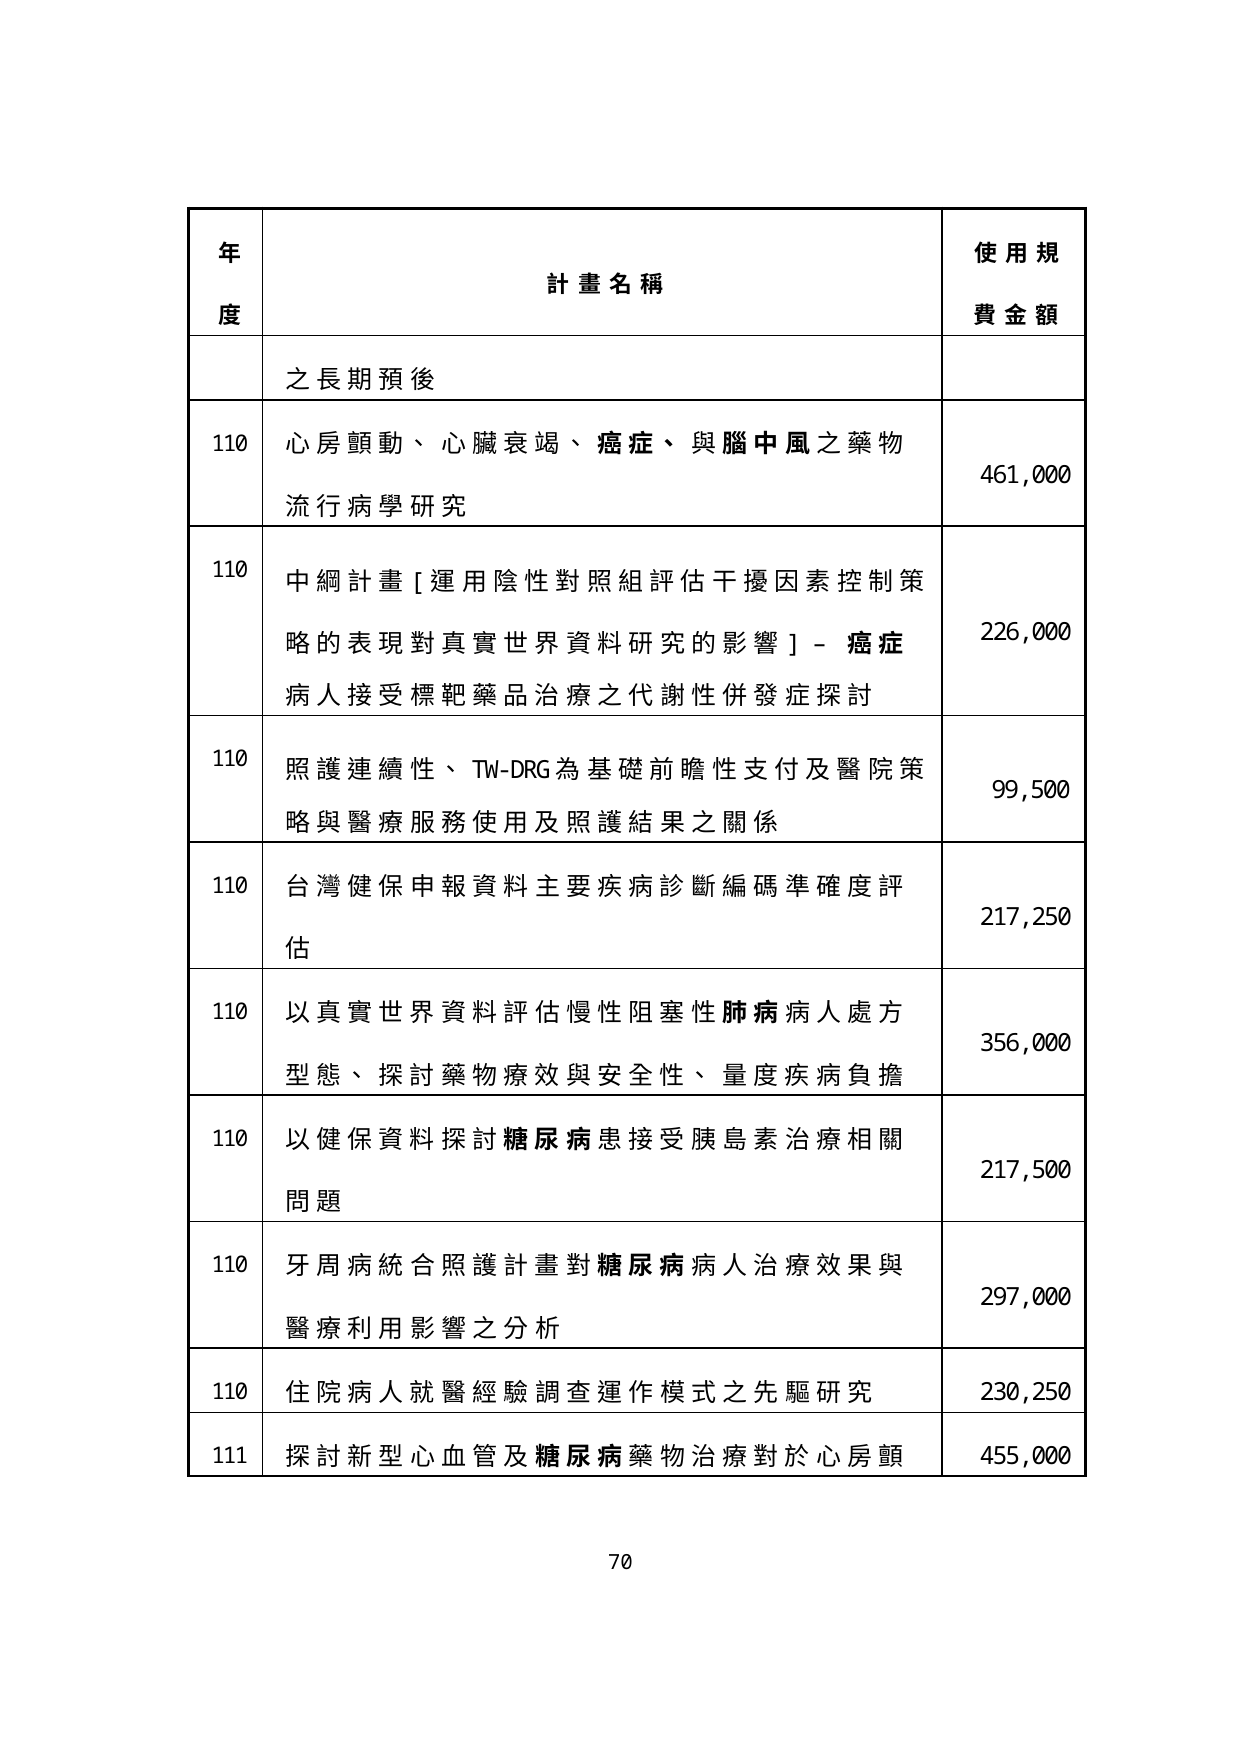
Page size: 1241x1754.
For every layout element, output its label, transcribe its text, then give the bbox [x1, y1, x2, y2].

table_header 計畫名稱 [263, 210, 941, 335]
table_cell 356,000 [943, 969, 1084, 1094]
table_cell 217,500 [943, 1096, 1084, 1221]
table_cell 461,000 [943, 401, 1084, 525]
table_cell 之長期預後 [263, 336, 941, 399]
table_cell 226,000 [943, 527, 1084, 714]
table_cell 110 [190, 1349, 262, 1411]
table_cell 297,000 [943, 1222, 1084, 1347]
table_header 年度 [190, 210, 262, 335]
table_cell 455,000 [943, 1413, 1084, 1475]
table_cell 110 [190, 716, 262, 841]
table_cell 以健保資料探討糖尿病患接受胰島素治療相關問題 [263, 1096, 941, 1221]
table_cell 住院病人就醫經驗調查運作模式之先驅研究 [263, 1349, 941, 1411]
table_cell 110 [190, 1222, 262, 1347]
table_cell 217,250 [943, 843, 1084, 968]
table_cell 照護連續性、TW-DRG為基礎前瞻性支付及醫院策略與醫療服務使用及照護結果之關係 [263, 716, 941, 841]
table_cell 110 [190, 401, 262, 525]
table_cell 111 [190, 1413, 262, 1475]
table_cell 110 [190, 1096, 262, 1221]
table_cell 110 [190, 969, 262, 1094]
table_cell 110 [190, 527, 262, 714]
table_cell 110 [190, 843, 262, 968]
table_cell 以真實世界資料評估慢性阻塞性肺病病人處方型態、探討藥物療效與安全性、量度疾病負擔 [263, 969, 941, 1094]
table_cell 台灣健保申報資料主要疾病診斷編碼準確度評估 [263, 843, 941, 968]
table_cell 心房顫動、心臟衰竭、癌症、與腦中風之藥物流行病學研究 [263, 401, 941, 525]
table_cell 99,500 [943, 716, 1084, 841]
table_cell 探討新型心血管及糖尿病藥物治療對於心房顫 [263, 1413, 941, 1475]
table_cell [943, 336, 1084, 399]
table_header 使用規費金額 [943, 210, 1084, 335]
table_cell 中綱計畫[運用陰性對照組評估干擾因素控制策略的表現對真實世界資料研究的影響] – 癌症病人接受標靶藥品治療之代謝性併發症探討 [263, 527, 941, 714]
table_cell 230,250 [943, 1349, 1084, 1411]
table_cell [190, 336, 262, 399]
table_cell 牙周病統合照護計畫對糖尿病病人治療效果與醫療利用影響之分析 [263, 1222, 941, 1347]
